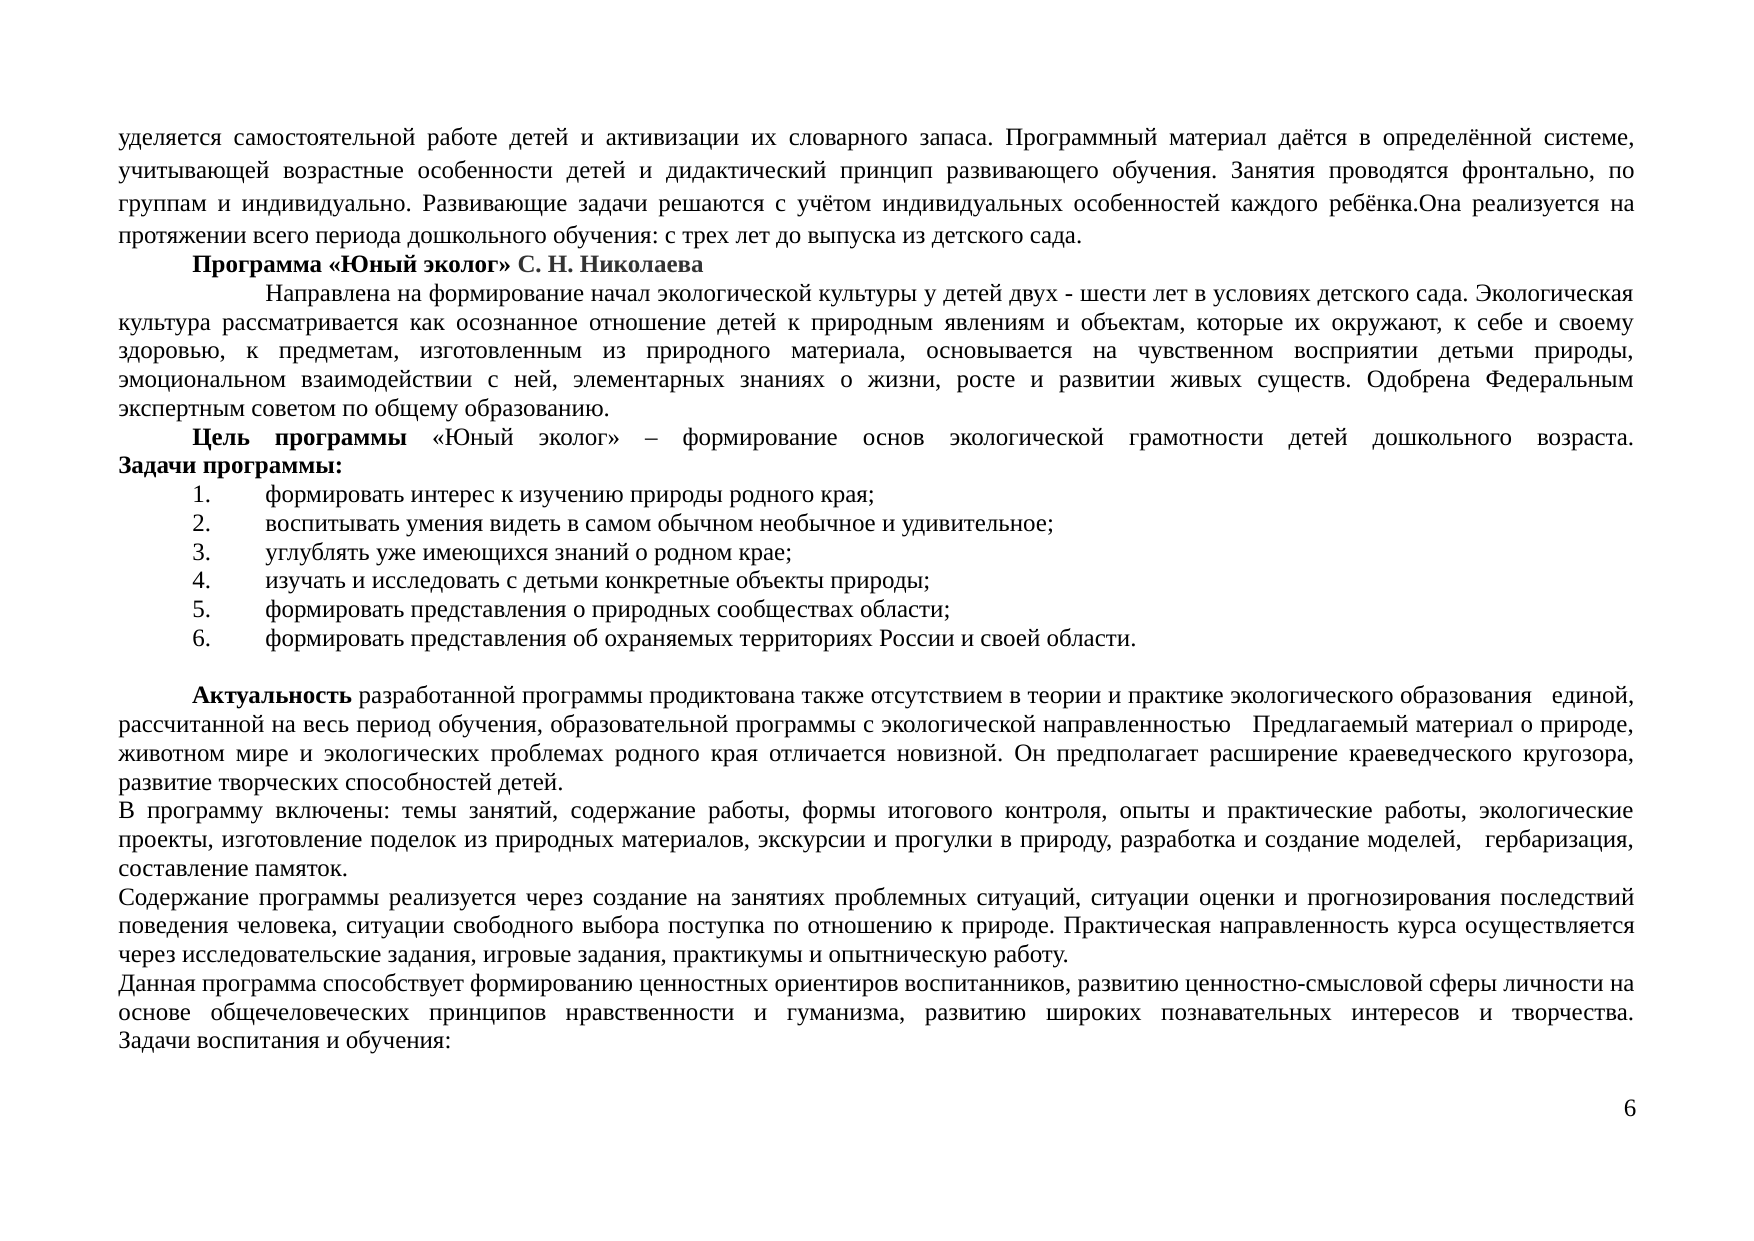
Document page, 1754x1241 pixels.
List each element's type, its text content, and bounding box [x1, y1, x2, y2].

list формировать интерес к изучению природы родного края; [118, 479, 1636, 508]
list В программу включены: темы занятий, содержание работы, формы итогового контроля, опыты и практические работы, экологические проекты, изготовление поделок из природных материалов, экскурсии и прогулки в природу, разработка и создание моделей, гербаризация, составление памяток. [118, 796, 1636, 882]
list воспитывать умения видеть в самом обычном необычное и удивительное; [118, 508, 1636, 537]
list Содержание программы реализуется через создание на занятиях проблемных ситуаций, ситуации оценки и прогнозирования последствий поведения человека, ситуации свободного выбора поступка по отношению к природе. Практическая направленность курса осуществляется через исследовательские задания, игровые задания, практикумы и опытническую работу. [118, 882, 1636, 968]
list формировать представления об охраняемых территориях России и своей области. [118, 623, 1636, 652]
list формировать представления о природных сообществах области; [118, 594, 1636, 623]
text Направлена на формирование начал экологической культуры у детей двух - шести лет в условиях детского сада. Экологическая культура рассматривается как осознанное отношение детей к природным явлениям и объектам, которые их окружают, к себе и своему здоровью, к предметам, изготовленным из природного материала, основывается на чувственном восприятии детьми природы, эмоциональном взаимодействии с ней, элементарных знаниях о жизни, росте и развитии живых существ. Одобрена Федеральным экспертным советом по общему образованию. [118, 278, 1636, 422]
text Цель программы «Юный эколог» – формирование основ экологической грамотности детей дошкольного возраста. Задачи программы: [118, 422, 1636, 479]
list углублять уже имеющихся знаний о родном крае; [118, 537, 1636, 566]
list Данная программа способствует формированию ценностных ориентиров воспитанников, развитию ценностно-смысловой сферы личности на основе общечеловеческих принципов нравственности и гуманизма, развитию широких познавательных интересов и творчества. Задачи воспитания и обучения: [118, 968, 1636, 1054]
text Программа «Юный эколог» С. Н. Николаева [118, 249, 1636, 278]
list Актуальность разработанной программы продиктована также отсутствием в теории и практике экологического образования единой, рассчитанной на весь период обучения, образовательной программы с экологической направленностью Предлагаемый материал о природе, животном мире и экологических проблемах родного края отличается новизной. Он предполагает расширение краеведческого кругозора, развитие творческих способностей детей. [118, 652, 1636, 796]
list изучать и исследовать с детьми конкретные объекты природы; [118, 566, 1636, 594]
text уделяется самостоятельной работе детей и активизации их словарного запаса. Программный материал даётся в определённой системе, учитывающей возрастные особенности детей и дидактический принцип развивающего обучения. Занятия проводятся фронтально, по группам и индивидуально. Развивающие задачи решаются с учётом индивидуальных особенностей каждого ребёнка.Она реализуется на протяжении всего периода дошкольного обучения: с трех лет до выпуска из детского сада. [118, 118, 1636, 249]
